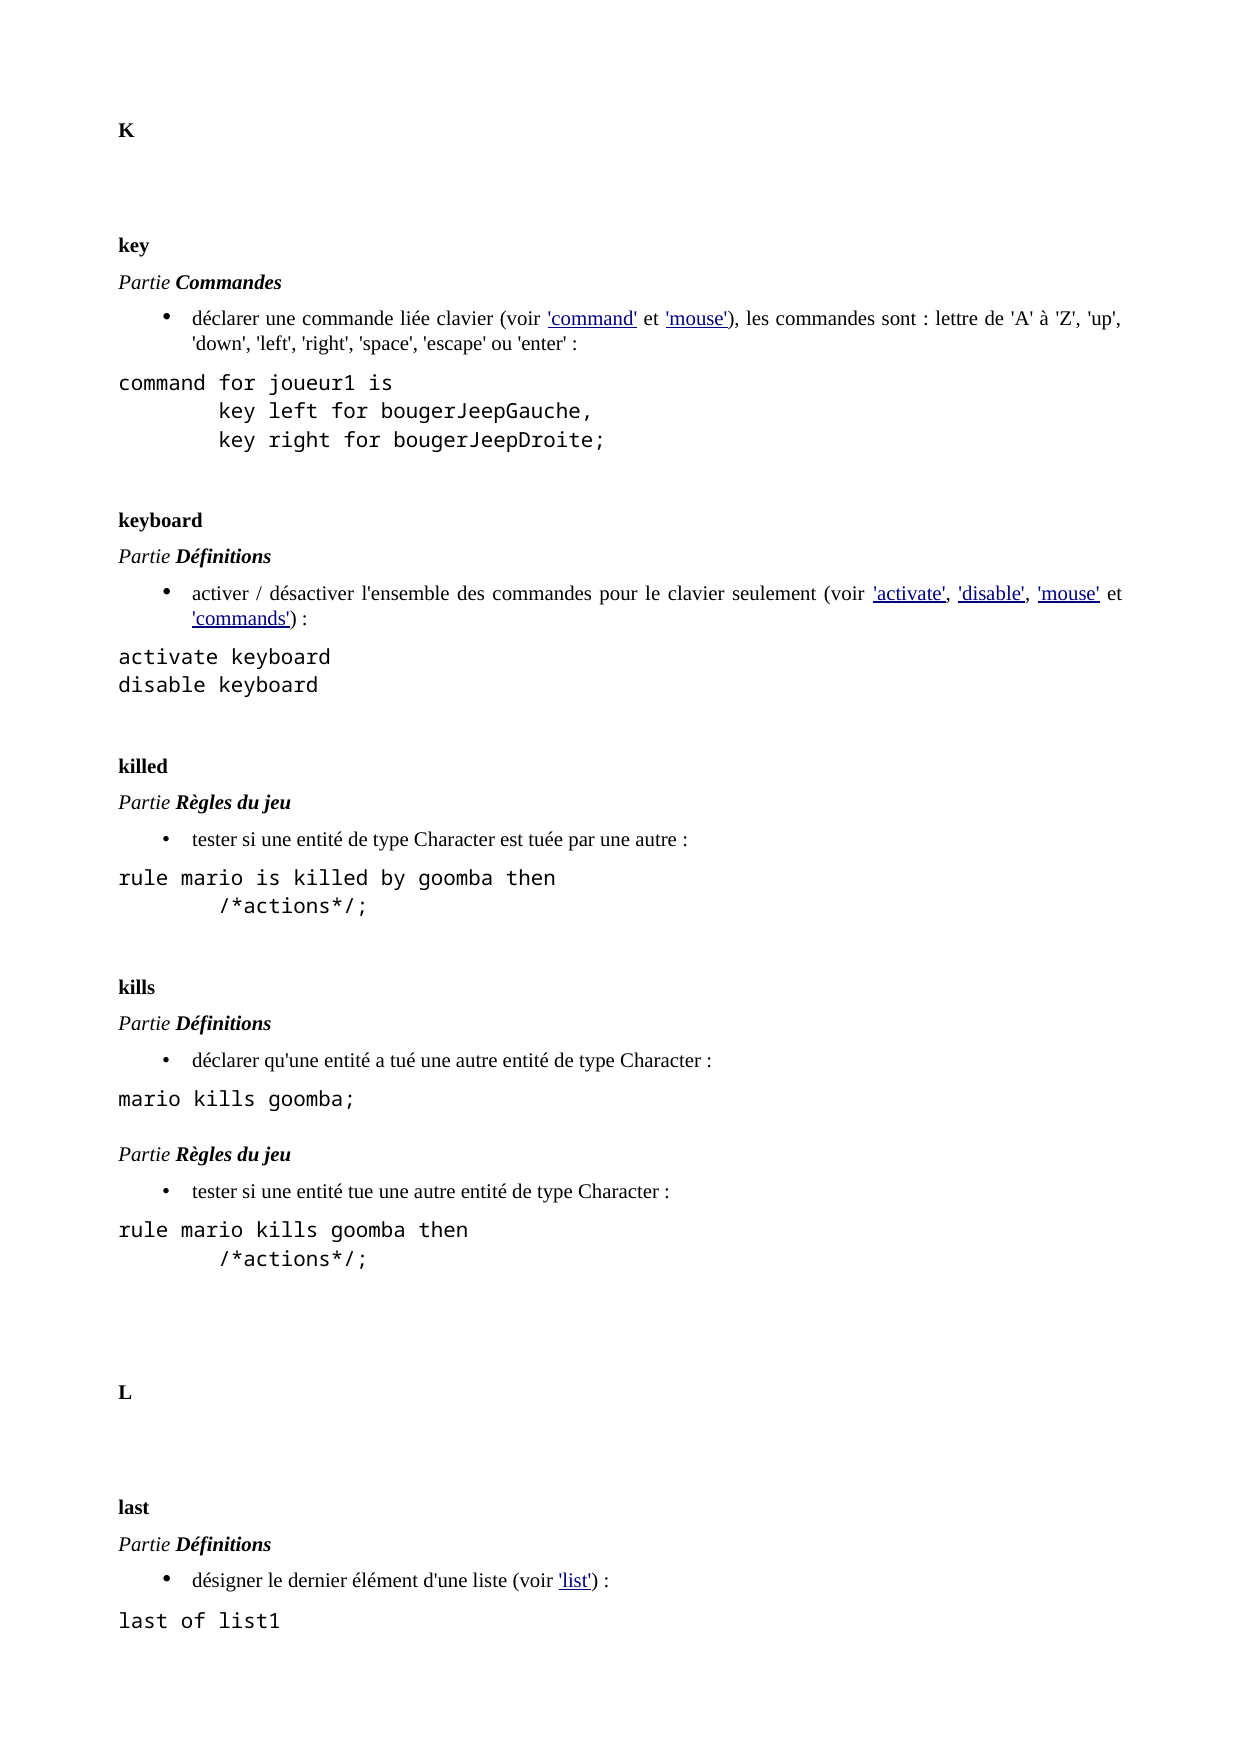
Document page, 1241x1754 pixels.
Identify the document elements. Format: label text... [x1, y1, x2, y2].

text Partie Règles du jeu [118, 1142, 1122, 1166]
text Partie Définitions [118, 1532, 1122, 1556]
text /*actions*/; [118, 1244, 1122, 1272]
text Partie Commandes [118, 270, 1122, 294]
subtitle killed [118, 753, 1122, 778]
subtitle keyboard [118, 508, 1122, 532]
text key right for bougerJeepDroite; [118, 425, 1122, 453]
subtitle K [118, 118, 1122, 142]
text rule mario kills goomba then [118, 1215, 1122, 1244]
text command for joueur1 is [118, 368, 1122, 396]
text disable keyboard [118, 671, 1122, 699]
text activate keyboard [118, 642, 1122, 671]
subtitle last [118, 1495, 1122, 1519]
list déclarer une commande liée clavier (voir 'command' et 'mouse'), les commandes sont : lettre de 'A' à 'Z', 'up', 'down', 'left', 'right', 'space', 'escape' ou 'enter' : [162, 306, 1122, 355]
subtitle kills [118, 974, 1122, 999]
subtitle key [118, 233, 1122, 257]
text mario kills goomba; [118, 1084, 1122, 1113]
subtitle L [118, 1380, 1122, 1404]
text Partie Définitions [118, 1011, 1122, 1035]
list déclarer qu'une entité a tué une autre entité de type Character : [162, 1048, 1122, 1072]
list tester si une entité de type Character est tuée par une autre : [162, 827, 1122, 851]
list activer / désactiver l'ensemble des commandes pour le clavier seulement (voir 'activate', 'disable', 'mouse' et 'commands') : [162, 581, 1122, 630]
text rule mario is killed by goomba then [118, 863, 1122, 892]
list désigner le dernier élément d'une liste (voir 'list') : [162, 1568, 1122, 1593]
text last of list1 [118, 1606, 1122, 1634]
list tester si une entité tue une autre entité de type Character : [162, 1179, 1122, 1203]
text key left for bougerJeepGauche, [118, 396, 1122, 425]
text Partie Règles du jeu [118, 790, 1122, 814]
text /*actions*/; [118, 892, 1122, 920]
text Partie Définitions [118, 544, 1122, 568]
